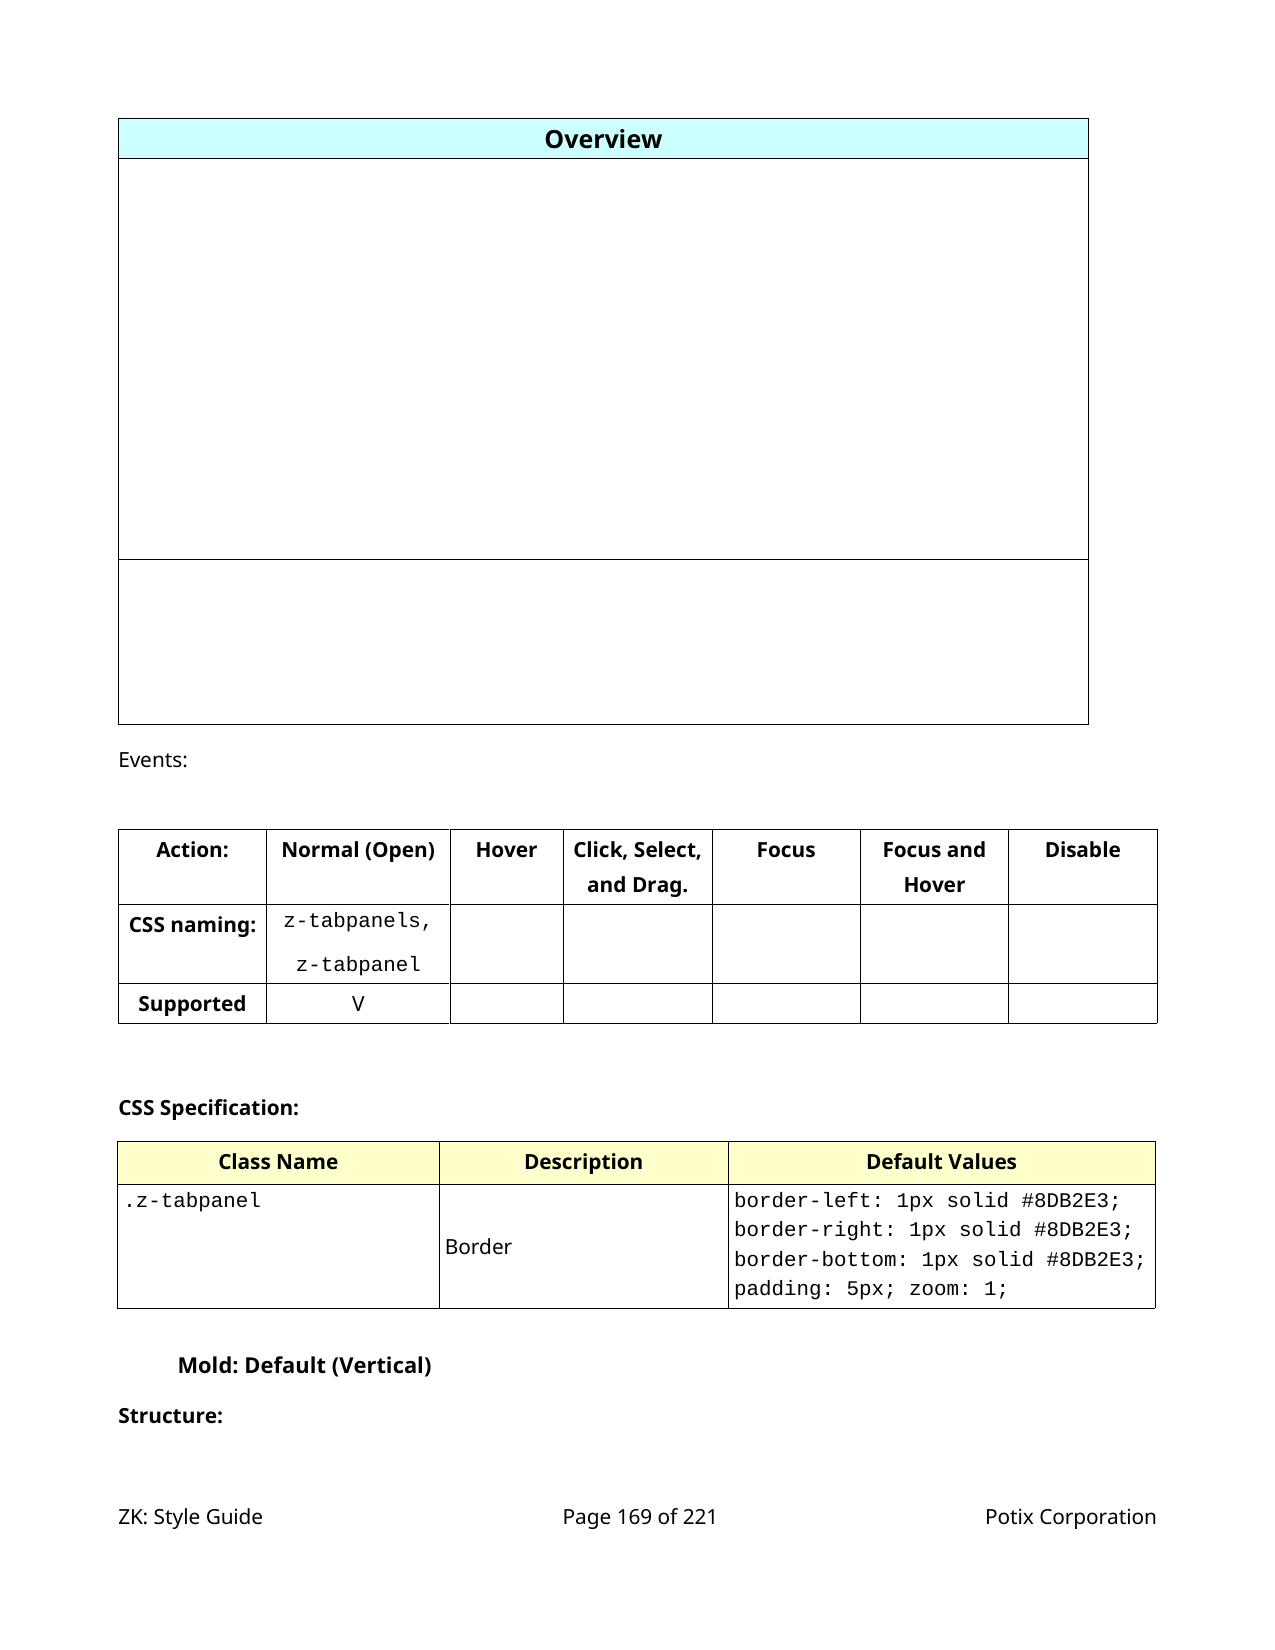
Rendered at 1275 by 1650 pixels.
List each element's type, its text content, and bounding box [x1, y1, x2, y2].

table_cell [451, 984, 563, 1023]
table_header Action: [119, 830, 266, 904]
table_cell z-tabpanels, z-tabpanel [267, 905, 449, 983]
table_header Overview [119, 119, 1088, 158]
text Structure: [118, 1401, 1157, 1429]
table_cell [713, 984, 860, 1023]
text CSS Specification: [118, 1093, 1157, 1121]
table_cell [564, 984, 712, 1023]
table_cell [119, 560, 1088, 724]
table_header Disable [1009, 830, 1157, 904]
table_header Click, Select, and Drag. [564, 830, 712, 904]
table_cell .z-tabpanel [118, 1185, 439, 1308]
text Events: [118, 745, 1157, 808]
table_header Focus [713, 830, 860, 904]
table_cell [119, 159, 1088, 559]
table_cell Supported [119, 984, 266, 1023]
table_cell [713, 905, 860, 983]
table_cell [861, 905, 1008, 983]
table_header Class Name [118, 1142, 439, 1184]
table_cell Border [440, 1185, 728, 1308]
table_header Normal (Open) [267, 830, 449, 904]
table_header Description [440, 1142, 728, 1184]
table_header Focus and Hover [861, 830, 1008, 904]
table_cell V [267, 984, 449, 1023]
table_cell [861, 984, 1008, 1023]
subtitle Mold: Default (Vertical) [177, 1350, 1157, 1380]
table_cell CSS naming: [119, 905, 266, 983]
table_cell [1009, 905, 1157, 983]
table_cell [1009, 984, 1157, 1023]
table_cell [451, 905, 563, 983]
table_header Hover [451, 830, 563, 904]
table_header Default Values [729, 1142, 1155, 1184]
table_cell border-left: 1px solid #8DB2E3; border-right: 1px solid #8DB2E3; border-bottom: 1px solid #8DB2E3; padding: 5px; zoom: 1; [729, 1185, 1155, 1308]
table_cell [564, 905, 712, 983]
